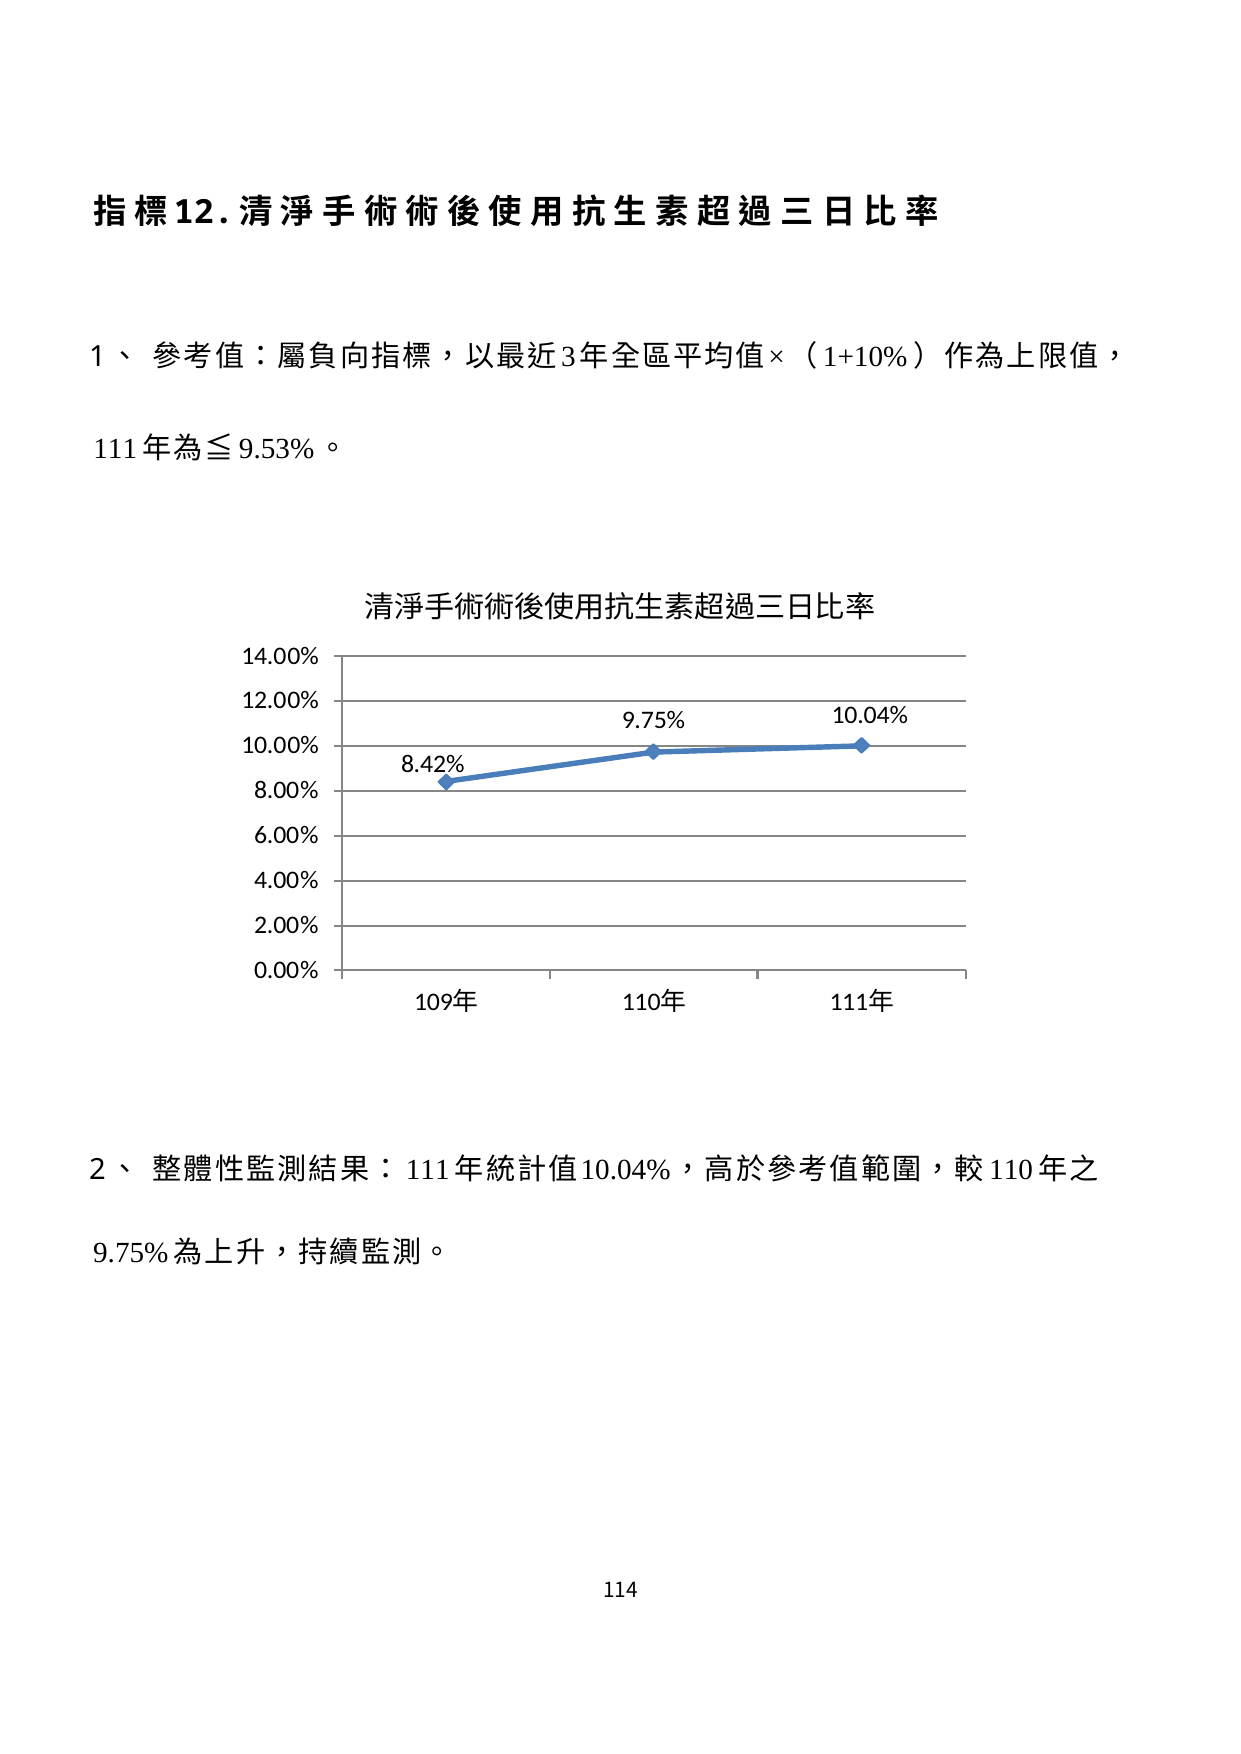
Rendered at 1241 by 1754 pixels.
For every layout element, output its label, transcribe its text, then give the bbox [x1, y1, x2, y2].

list 整體性監測結果：111年統計值10.04%，高於參考值範圍，較110年之9.75%為上升，持續監測。 [89, 458, 1145, 1271]
subtitle 指標12.清淨手術術後使用抗生素超過三日比率 [89, 127, 1151, 252]
list 參考值：屬負向指標，以最近3年全區平均值×（1+10%）作為上限值，111年為≦9.53%。 [89, 271, 1145, 458]
